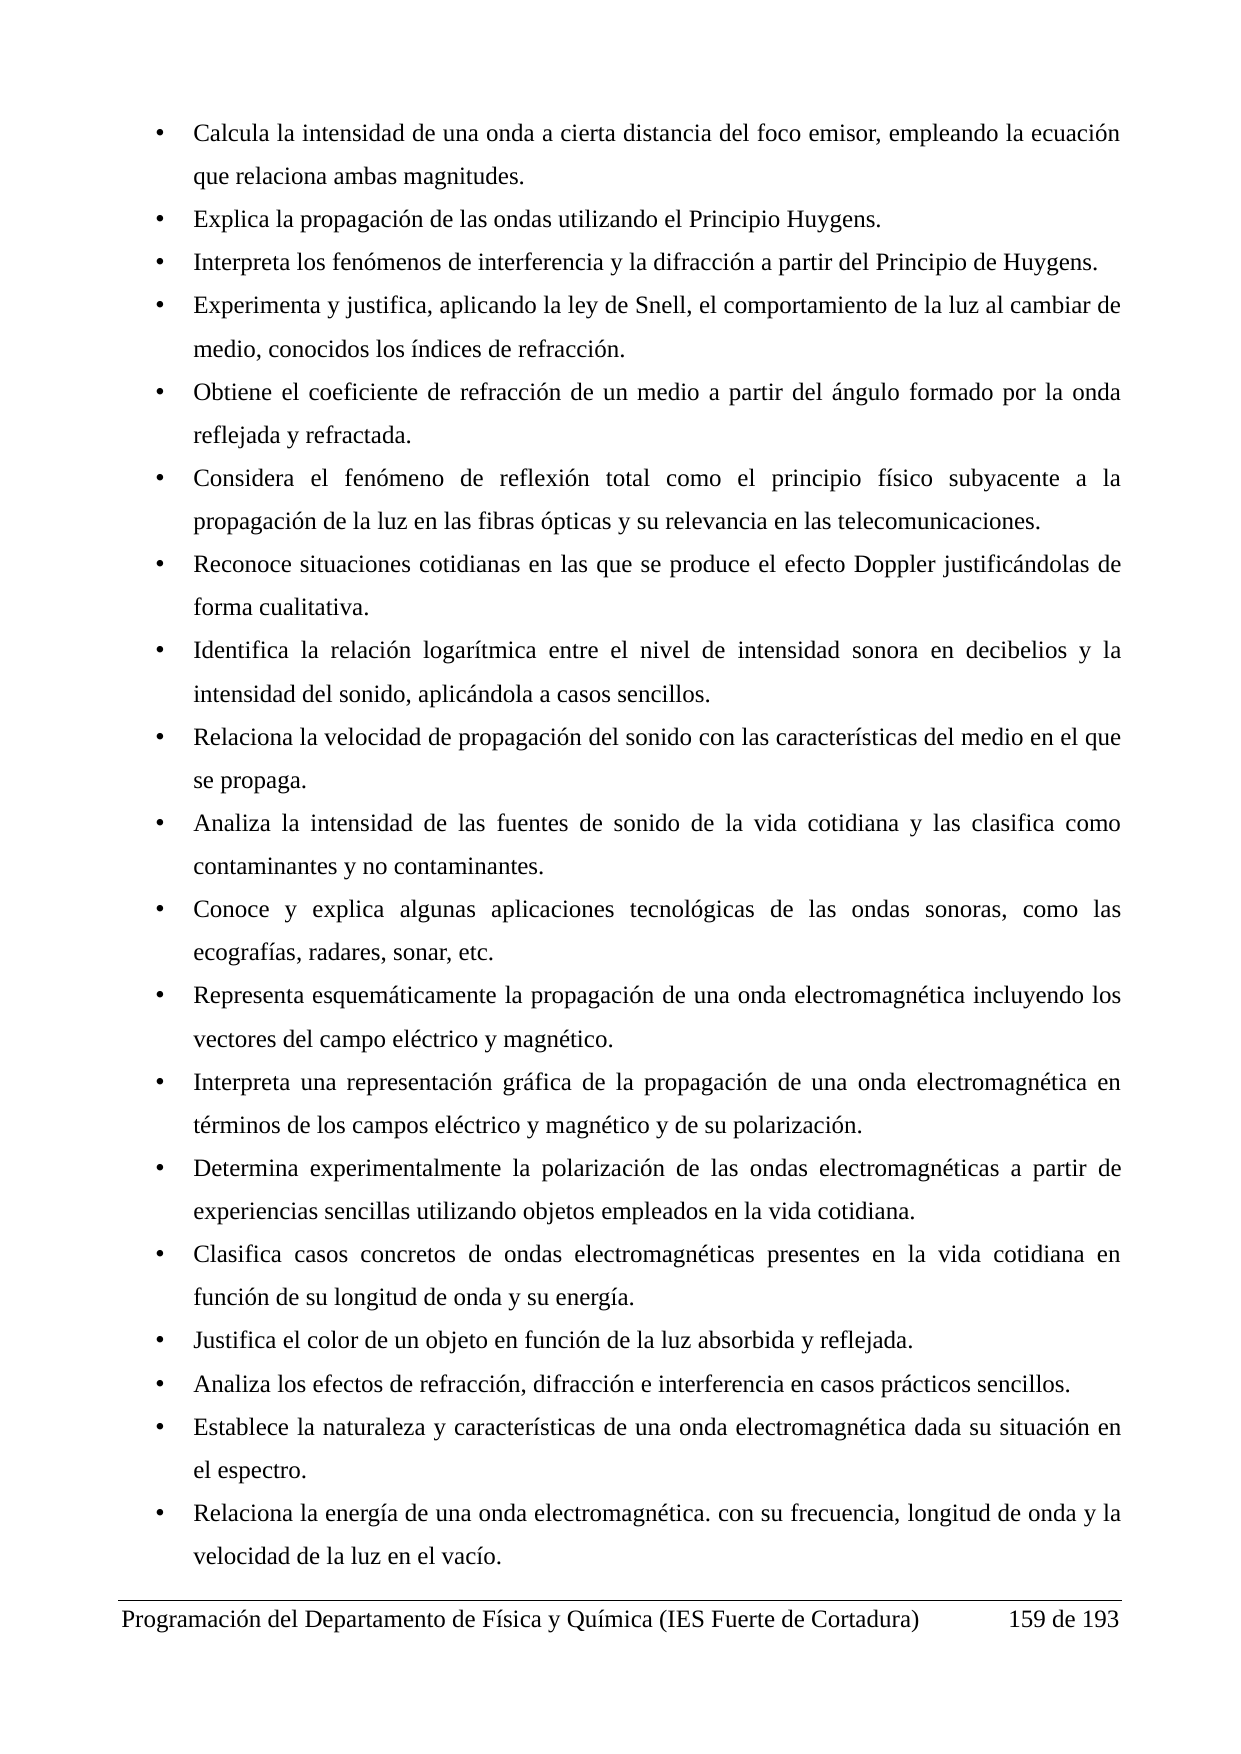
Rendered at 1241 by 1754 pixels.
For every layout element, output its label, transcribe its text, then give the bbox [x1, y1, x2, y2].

list Conoce y explica algunas aplicaciones tecnológicas de las ondas sonoras, como las ecografías, radares, sonar, etc. [156, 894, 1122, 966]
list Experimenta y justifica, aplicando la ley de Snell, el comportamiento de la luz al cambiar de medio, conocidos los índices de refracción. [156, 291, 1122, 362]
list Representa esquemáticamente la propagación de una onda electromagnética incluyendo los vectores del campo eléctrico y magnético. [156, 981, 1122, 1052]
list Determina experimentalmente la polarización de las ondas electromagnéticas a partir de experiencias sencillas utilizando objetos empleados en la vida cotidiana. [156, 1153, 1122, 1225]
list Establece la naturaleza y características de una onda electromagnética dada su situación en el espectro. [156, 1412, 1122, 1484]
list Clasifica casos concretos de ondas electromagnéticas presentes en la vida cotidiana en función de su longitud de onda y su energía. [156, 1239, 1122, 1311]
list Justifica el color de un objeto en función de la luz absorbida y reflejada. [156, 1326, 1122, 1354]
list Interpreta una representación gráfica de la propagación de una onda electromagnética en términos de los campos eléctrico y magnético y de su polarización. [156, 1067, 1122, 1139]
list Reconoce situaciones cotidianas en las que se produce el efecto Doppler justificándolas de forma cualitativa. [156, 549, 1122, 621]
list Considera el fenómeno de reflexión total como el principio físico subyacente a la propagación de la luz en las fibras ópticas y su relevancia en las telecomunicaciones. [156, 463, 1122, 535]
list Relaciona la energía de una onda electromagnética. con su frecuencia, longitud de onda y la velocidad de la luz en el vacío. [156, 1498, 1122, 1570]
list Interpreta los fenómenos de interferencia y la difracción a partir del Principio de Huygens. [156, 247, 1122, 276]
list Analiza la intensidad de las fuentes de sonido de la vida cotidiana y las clasifica como contaminantes y no contaminantes. [156, 808, 1122, 880]
list Identifica la relación logarítmica entre el nivel de intensidad sonora en decibelios y la intensidad del sonido, aplicándola a casos sencillos. [156, 636, 1122, 707]
list Analiza los efectos de refracción, difracción e interferencia en casos prácticos sencillos. [156, 1369, 1122, 1397]
list Calcula la intensidad de una onda a cierta distancia del foco emisor, empleando la ecuación que relaciona ambas magnitudes. [156, 118, 1122, 190]
list Explica la propagación de las ondas utilizando el Principio Huygens. [156, 204, 1122, 233]
list Obtiene el coeficiente de refracción de un medio a partir del ángulo formado por la onda reflejada y refractada. [156, 377, 1122, 449]
list Relaciona la velocidad de propagación del sonido con las características del medio en el que se propaga. [156, 722, 1122, 794]
